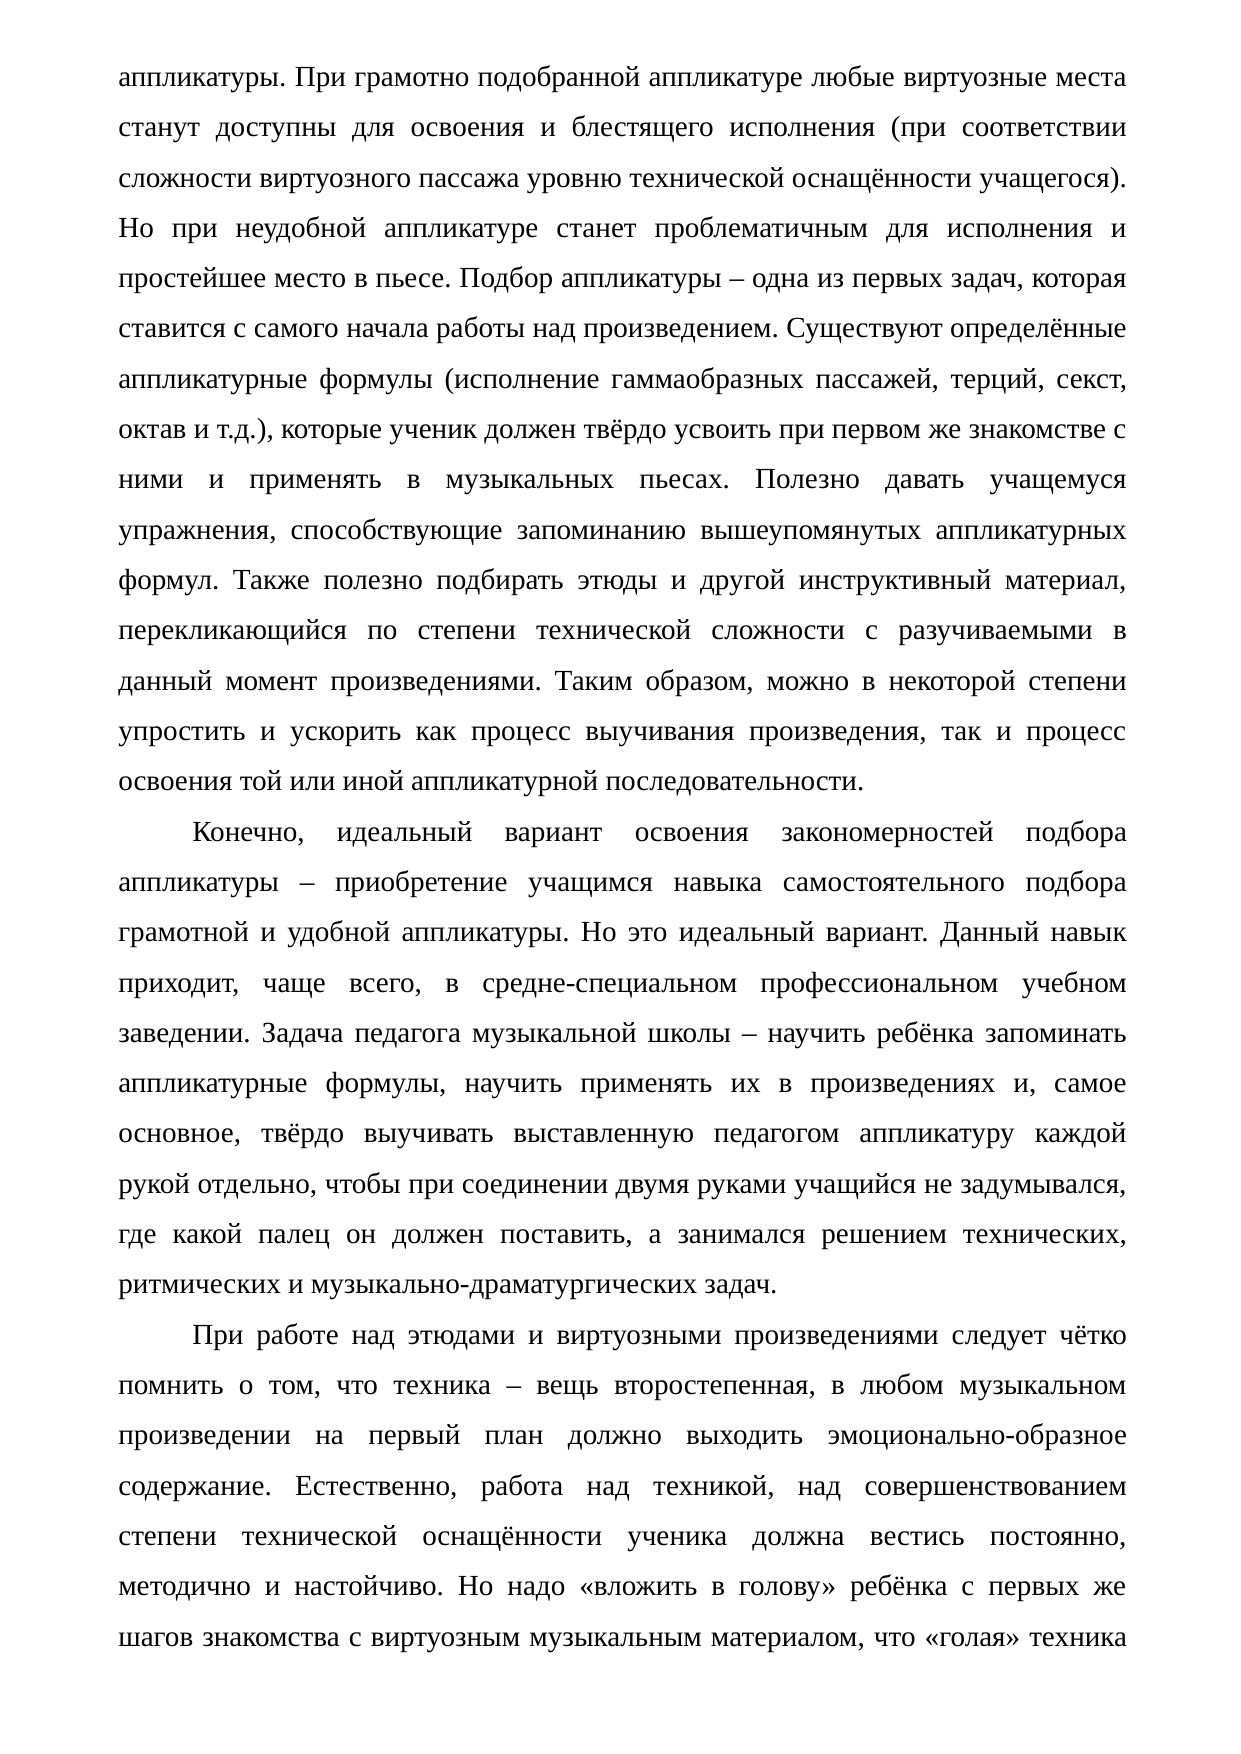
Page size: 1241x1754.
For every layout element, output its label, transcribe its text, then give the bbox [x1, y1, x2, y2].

text аппликатуры. При грамотно подобранной аппликатуре любые виртуозные места станут доступны для освоения и блестящего исполнения (при соответствии сложности виртуозного пассажа уровню технической оснащённости учащегося). Но при неудобной аппликатуре станет проблематичным для исполнения и простейшее место в пьесе. Подбор аппликатуры – одна из первых задач, которая ставится с самого начала работы над произведением. Существуют определённые аппликатурные формулы (исполнение гаммаобразных пассажей, терций, секст, октав и т.д.), которые ученик должен твёрдо усвоить при первом же знакомстве с ними и применять в музыкальных пьесах. Полезно давать учащемуся упражнения, способствующие запоминанию вышеупомянутых аппликатурных формул. Также полезно подбирать этюды и другой инструктивный материал, перекликающийся по степени технической сложности с разучиваемыми в данный момент произведениями. Таким образом, можно в некоторой степени упростить и ускорить как процесс выучивания произведения, так и процесс освоения той или иной аппликатурной последовательности. [118, 59, 1128, 797]
text Конечно, идеальный вариант освоения закономерностей подбора аппликатуры – приобретение учащимся навыка самостоятельного подбора грамотной и удобной аппликатуры. Но это идеальный вариант. Данный навык приходит, чаще всего, в средне-специальном профессиональном учебном заведении. Задача педагога музыкальной школы – научить ребёнка запоминать аппликатурные формулы, научить применять их в произведениях и, самое основное, твёрдо выучивать выставленную педагогом аппликатуру каждой рукой отдельно, чтобы при соединении двумя руками учащийся не задумывался, где какой палец он должен поставить, а занимался решением технических, ритмических и музыкально-драматургических задач. [118, 814, 1128, 1300]
text При работе над этюдами и виртуозными произведениями следует чётко помнить о том, что техника – вещь второстепенная, в любом музыкальном произведении на первый план должно выходить эмоционально-образное содержание. Естественно, работа над техникой, над совершенствованием степени технической оснащённости ученика должна вестись постоянно, методично и настойчиво. Но надо «вложить в голову» ребёнка с первых же шагов знакомства с виртуозным музыкальным материалом, что «голая» техника [118, 1317, 1128, 1652]
